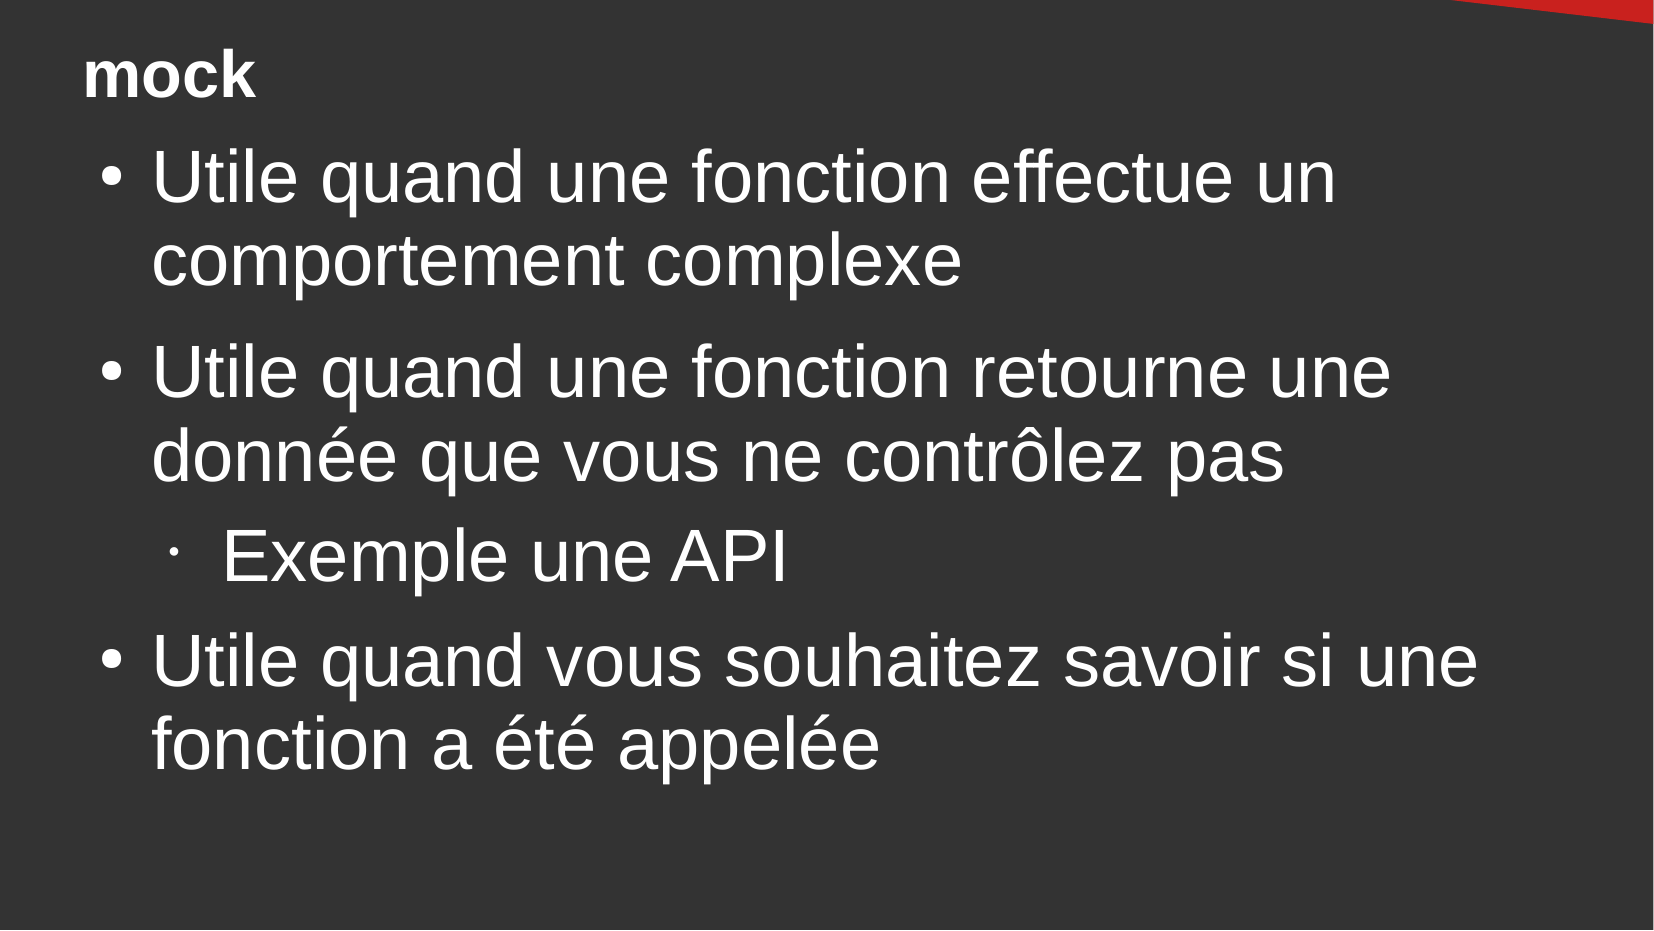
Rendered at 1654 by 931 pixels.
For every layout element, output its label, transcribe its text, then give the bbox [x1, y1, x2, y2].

text_box [1450, 0, 1654, 24]
list Utile quand une fonction effectue un comportement complexe Utile quand une fonction retourne une donnée que vous ne contrôlez pas Exemple une API Utile quand vous souhaitez savoir si une fonction a été appelée [80, 135, 1619, 792]
title mock [82, 37, 1571, 112]
